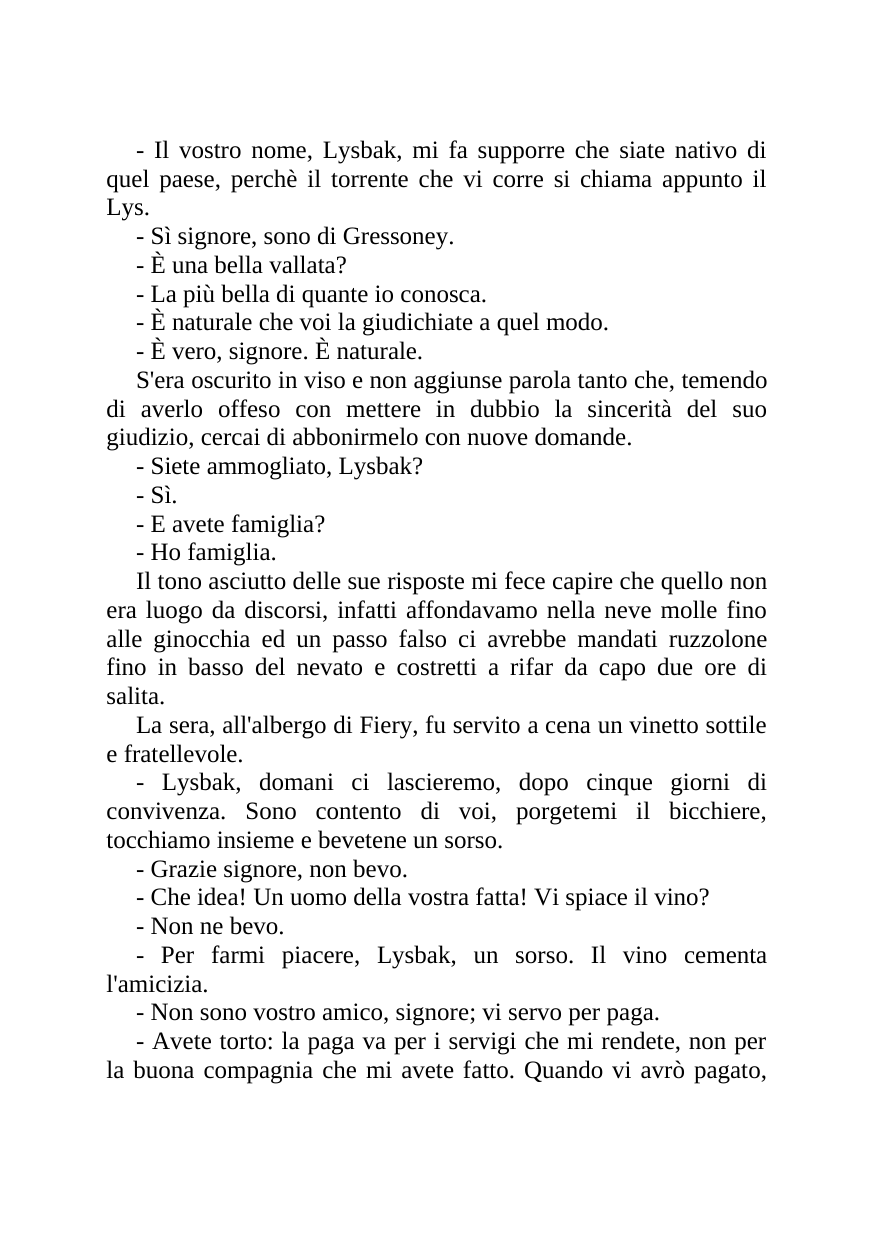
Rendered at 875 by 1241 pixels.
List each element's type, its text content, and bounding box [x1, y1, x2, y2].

text - Non ne bevo. [106, 911, 768, 940]
text - Grazie signore, non bevo. [106, 854, 768, 882]
text - Non sono vostro amico, signore; vi servo per paga. [106, 997, 768, 1026]
text - Lysbak, domani ci lascieremo, dopo cinque giorni di convivenza. Sono contento di voi, porgetemi il bicchiere, tocchiamo insieme e bevetene un sorso. [106, 767, 768, 854]
text La sera, all'albergo di Fiery, fu servito a cena un vinetto sottile e fratellevole. [106, 710, 768, 767]
text - Sì signore, sono di Gressoney. [106, 221, 768, 250]
text - Che idea! Un uomo della vostra fatta! Vi spiace il vino? [106, 882, 768, 911]
text - Ho famiglia. [106, 537, 768, 566]
text - È una bella vallata? [106, 250, 768, 279]
text - La più bella di quante io conosca. [106, 279, 768, 307]
text - Siete ammogliato, Lysbak? [106, 451, 768, 480]
text S'era oscurito in viso e non aggiunse parola tanto che, temendo di averlo offeso con mettere in dubbio la sincerità del suo giudizio, cercai di abbonirmelo con nuove domande. [106, 365, 768, 451]
text - Per farmi piacere, Lysbak, un sorso. Il vino cementa l'amicizia. [106, 940, 768, 997]
text - Avete torto: la paga va per i servigi che mi rendete, non per la buona compagnia che mi avete fatto. Quando vi avrò pagato, [106, 1026, 768, 1084]
text - È vero, signore. È naturale. [106, 336, 768, 365]
text - È naturale che voi la giudichiate a quel modo. [106, 307, 768, 336]
text Il tono asciutto delle sue risposte mi fece capire che quello non era luogo da discorsi, infatti affondavamo nella neve molle fino alle ginocchia ed un passo falso ci avrebbe mandati ruzzolone fino in basso del nevato e costretti a rifar da capo due ore di salita. [106, 566, 768, 710]
text - Sì. [106, 480, 768, 509]
text - E avete famiglia? [106, 509, 768, 537]
text - Il vostro nome, Lysbak, mi fa supporre che siate nativo di quel paese, perchè il torrente che vi corre si chiama appunto il Lys. [106, 135, 768, 221]
